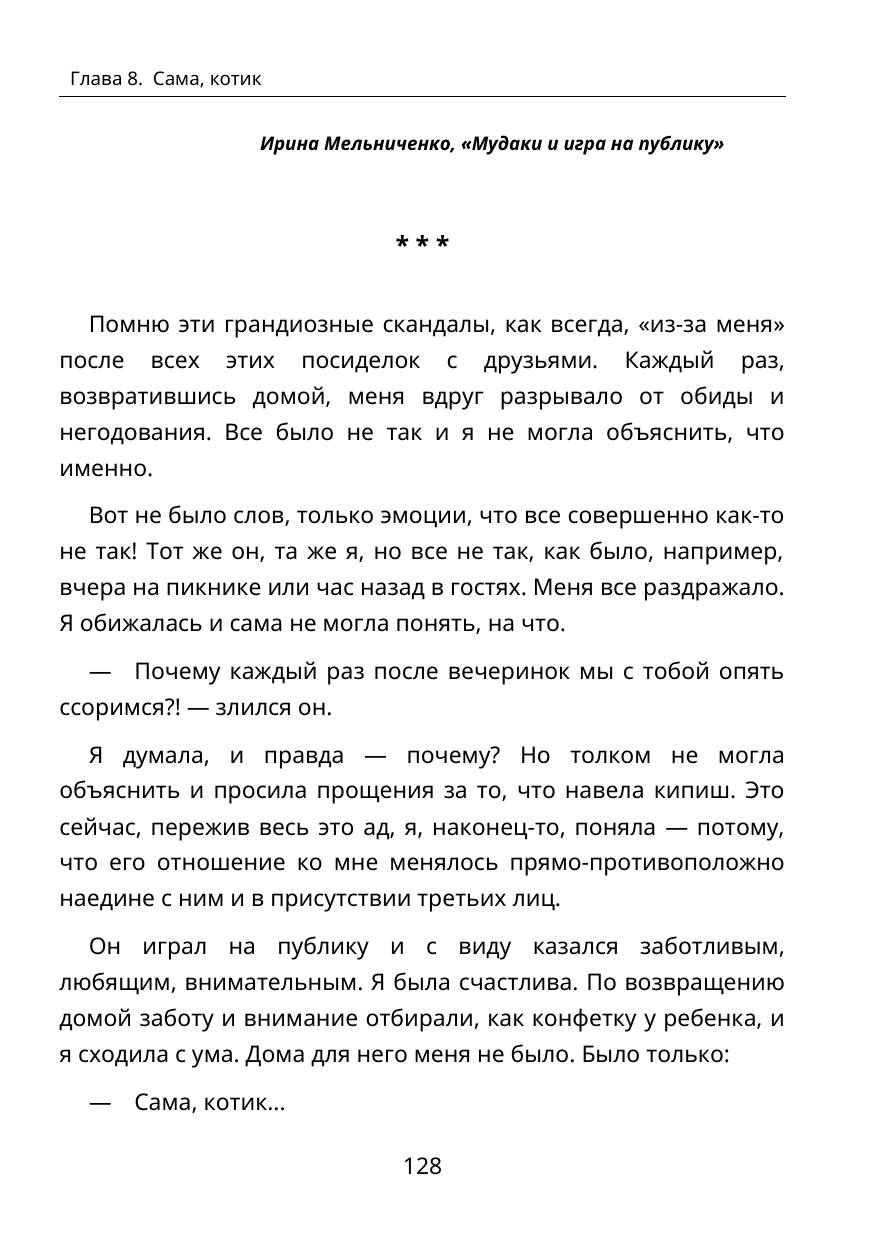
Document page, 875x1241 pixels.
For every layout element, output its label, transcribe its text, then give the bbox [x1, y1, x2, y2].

text Вот не было слов, только эмоции, что все совершенно как-то не так! Тот же он, та же я, но все не так, как было, например, вчера на пикнике или час назад в гостях. Меня все раздражало. Я обижалась и сама не могла понять, на что. [59, 499, 786, 638]
text Он играл на публику и с виду казался заботливым, любящим, внимательным. Я была счастлива. По возвращению домой заботу и внимание отбирали, как конфетку у ребенка, и я сходила с ума. Дома для него меня не было. Было только: [59, 930, 786, 1069]
text Я думала, и правда — почему? Но толком не могла объяснить и просила прощения за то, что навела кипиш. Это сейчас, пережив весь это ад, я, наконец-то, поняла — потому, что его отношение ко мне менялось прямо-противоположно наедине с ним и в присутствии третьих лиц. [59, 738, 786, 913]
text Помню эти грандиозные скандалы, как всегда, «из-за меня» после всех этих посиделок с друзьями. Каждый раз, возвратившись домой, меня вдруг разрывало от обиды и негодования. Все было не так и я не могла объяснить, что именно. [59, 308, 786, 483]
text Ирина Мельниченко, «Мудаки и игра на публику» [118, 126, 726, 156]
list Сама, котик... [59, 1086, 786, 1117]
list Почему каждый раз после вечеринок мы с тобой опять ссоримся?! — злился он. [59, 655, 786, 722]
subtitle * * * [59, 227, 786, 261]
